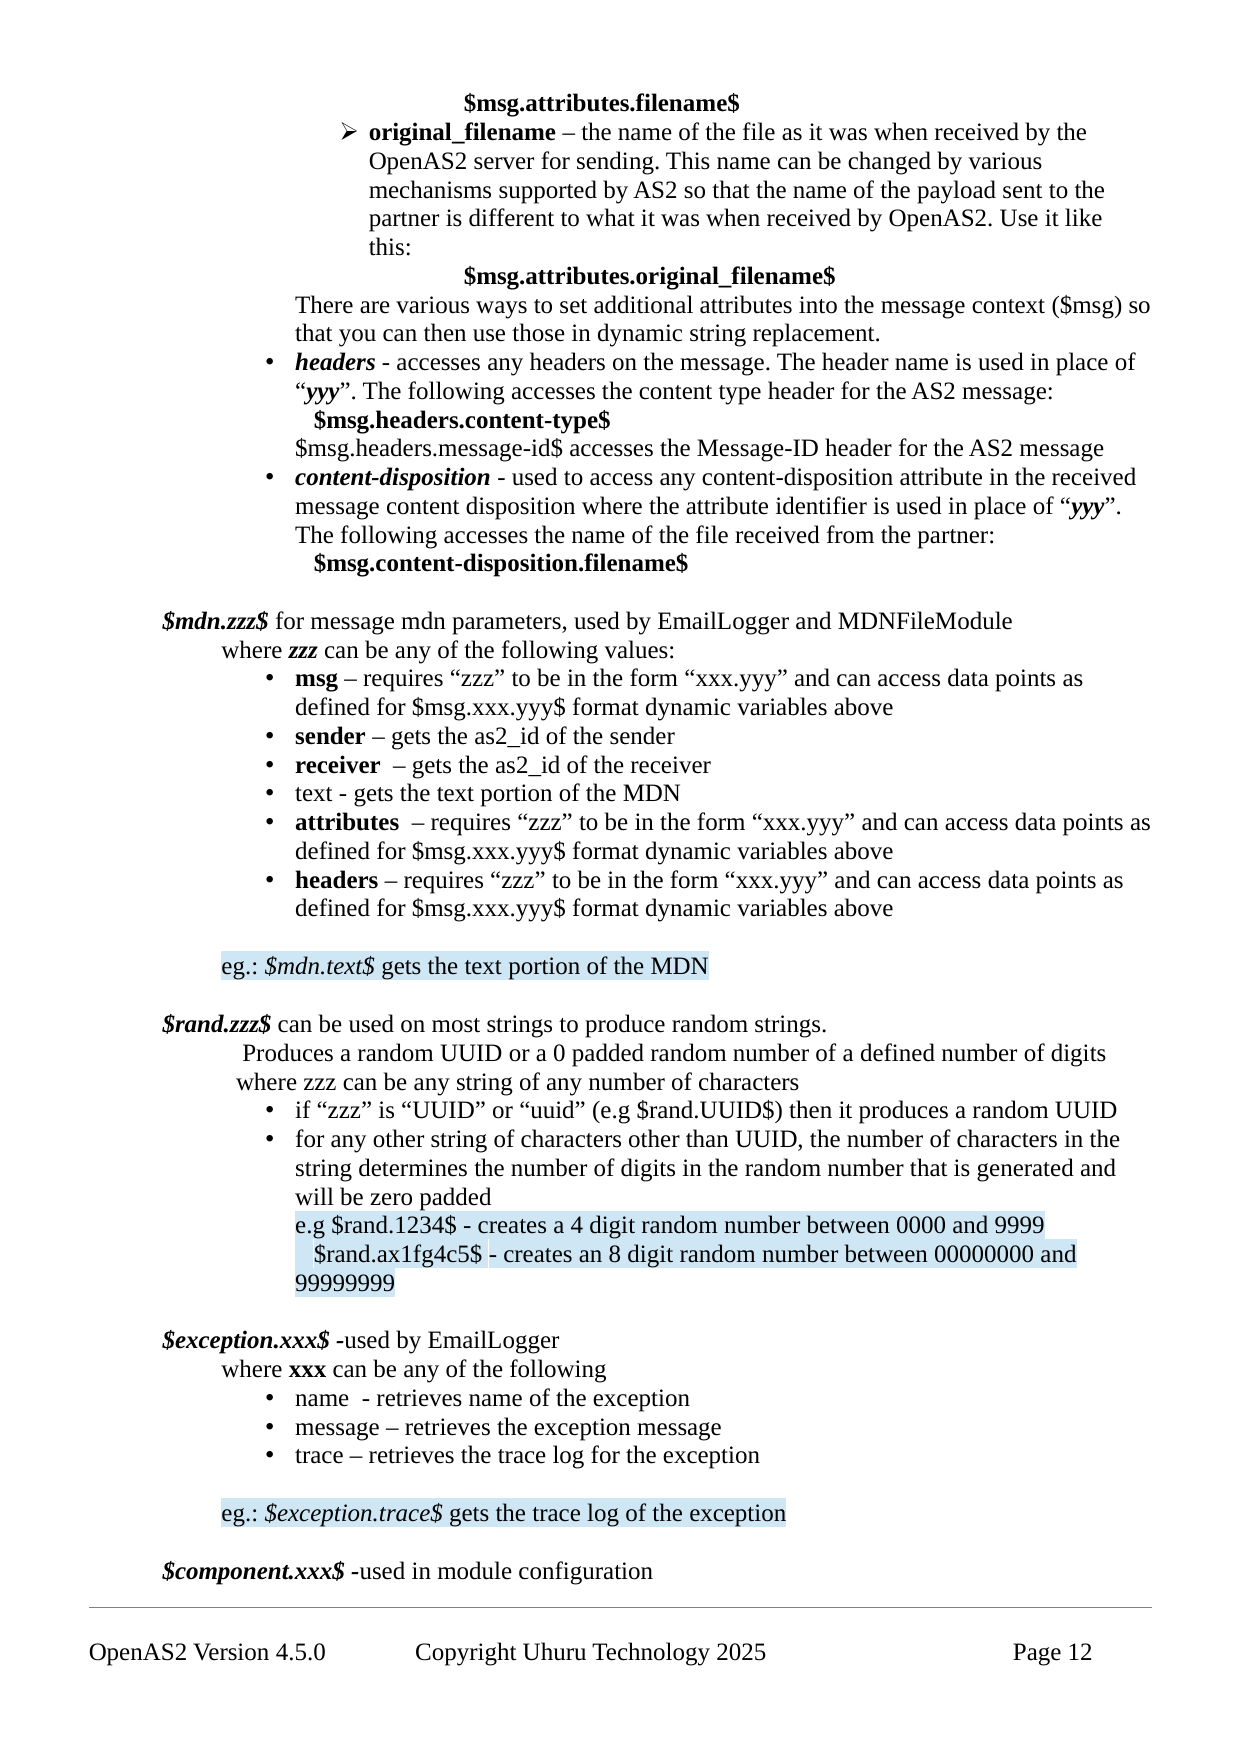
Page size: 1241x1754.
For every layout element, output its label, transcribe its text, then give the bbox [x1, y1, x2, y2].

subtitle Produces a random UUID or a 0 padded random number of a defined number of digits where zzz can be any string of any number of characters [206, 1038, 1152, 1096]
subtitle $mdn.zzz$ for message mdn parameters, used by EmailLogger and MDNFileModule [133, 606, 1152, 635]
subtitle $rand.zzz$ can be used on most strings to produce random strings. [133, 1009, 1152, 1038]
subtitle $component.xxx$ -used in module configuration [133, 1556, 1152, 1585]
list original_filename – the name of the file as it was when received by the OpenAS2 server for sending. This name can be changed by various mechanisms supported by AS2 so that the name of the payload sent to the partner is different to what it was when received by OpenAS2. Use it like this: $msg.attributes.original_filename$ [339, 117, 1152, 290]
list sender – gets the as2_id of the sender [265, 721, 1152, 750]
list trace – retrieves the trace log for the exception [265, 1441, 1152, 1469]
list for any other string of characters other than UUID, the number of characters in the string determines the number of digits in the random number that is generated and will be zero padded [265, 1124, 1152, 1211]
list name - retrieves name of the exception [265, 1383, 1152, 1412]
list eg.: $exception.trace$ gets the trace log of the exception [192, 1469, 1152, 1527]
list attributes – requires “zzz” to be in the form “xxx.yyy” and can access data points as defined for $msg.xxx.yyy$ format dynamic variables above [265, 807, 1152, 865]
list if “zzz” is “UUID” or “uuid” (e.g $rand.UUID$) then it produces a random UUID [265, 1096, 1152, 1124]
list receiver – gets the as2_id of the receiver [265, 750, 1152, 778]
list $msg.attributes.filename$ [339, 88, 1152, 117]
list msg – requires “zzz” to be in the form “xxx.yyy” and can access data points as defined for $msg.xxx.yyy$ format dynamic variables above [265, 663, 1152, 721]
list where xxx can be any of the following [192, 1354, 1152, 1383]
list headers – requires “zzz” to be in the form “xxx.yyy” and can access data points as defined for $msg.xxx.yyy$ format dynamic variables above [265, 865, 1152, 922]
list headers - accesses any headers on the message. The header name is used in place of “yyy”. The following accesses the content type header for the AS2 message: $msg.headers.content-type$ $msg.headers.message-id$ accesses the Message-ID header for the AS2 message [265, 347, 1152, 462]
list content-disposition - used to access any content-disposition attribute in the received message content disposition where the attribute identifier is used in place of “yyy”. The following accesses the name of the file received from the partner: $msg.content-disposition.filename$ [265, 462, 1152, 577]
list message – retrieves the exception message [265, 1412, 1152, 1441]
subtitle $exception.xxx$ -used by EmailLogger [133, 1326, 1152, 1354]
list e.g $rand.1234$ - creates a 4 digit random number between 0000 and 9999 [265, 1211, 1152, 1239]
list where zzz can be any of the following values: [192, 635, 1152, 663]
list eg.: $mdn.text$ gets the text portion of the MDN [192, 922, 1152, 980]
list There are various ways to set additional attributes into the message context ($msg) so that you can then use those in dynamic string replacement. [265, 290, 1152, 347]
list text - gets the text portion of the MDN [265, 778, 1152, 807]
list $rand.ax1fg4c5$ - creates an 8 digit random number between 00000000 and 99999999 [265, 1239, 1152, 1297]
